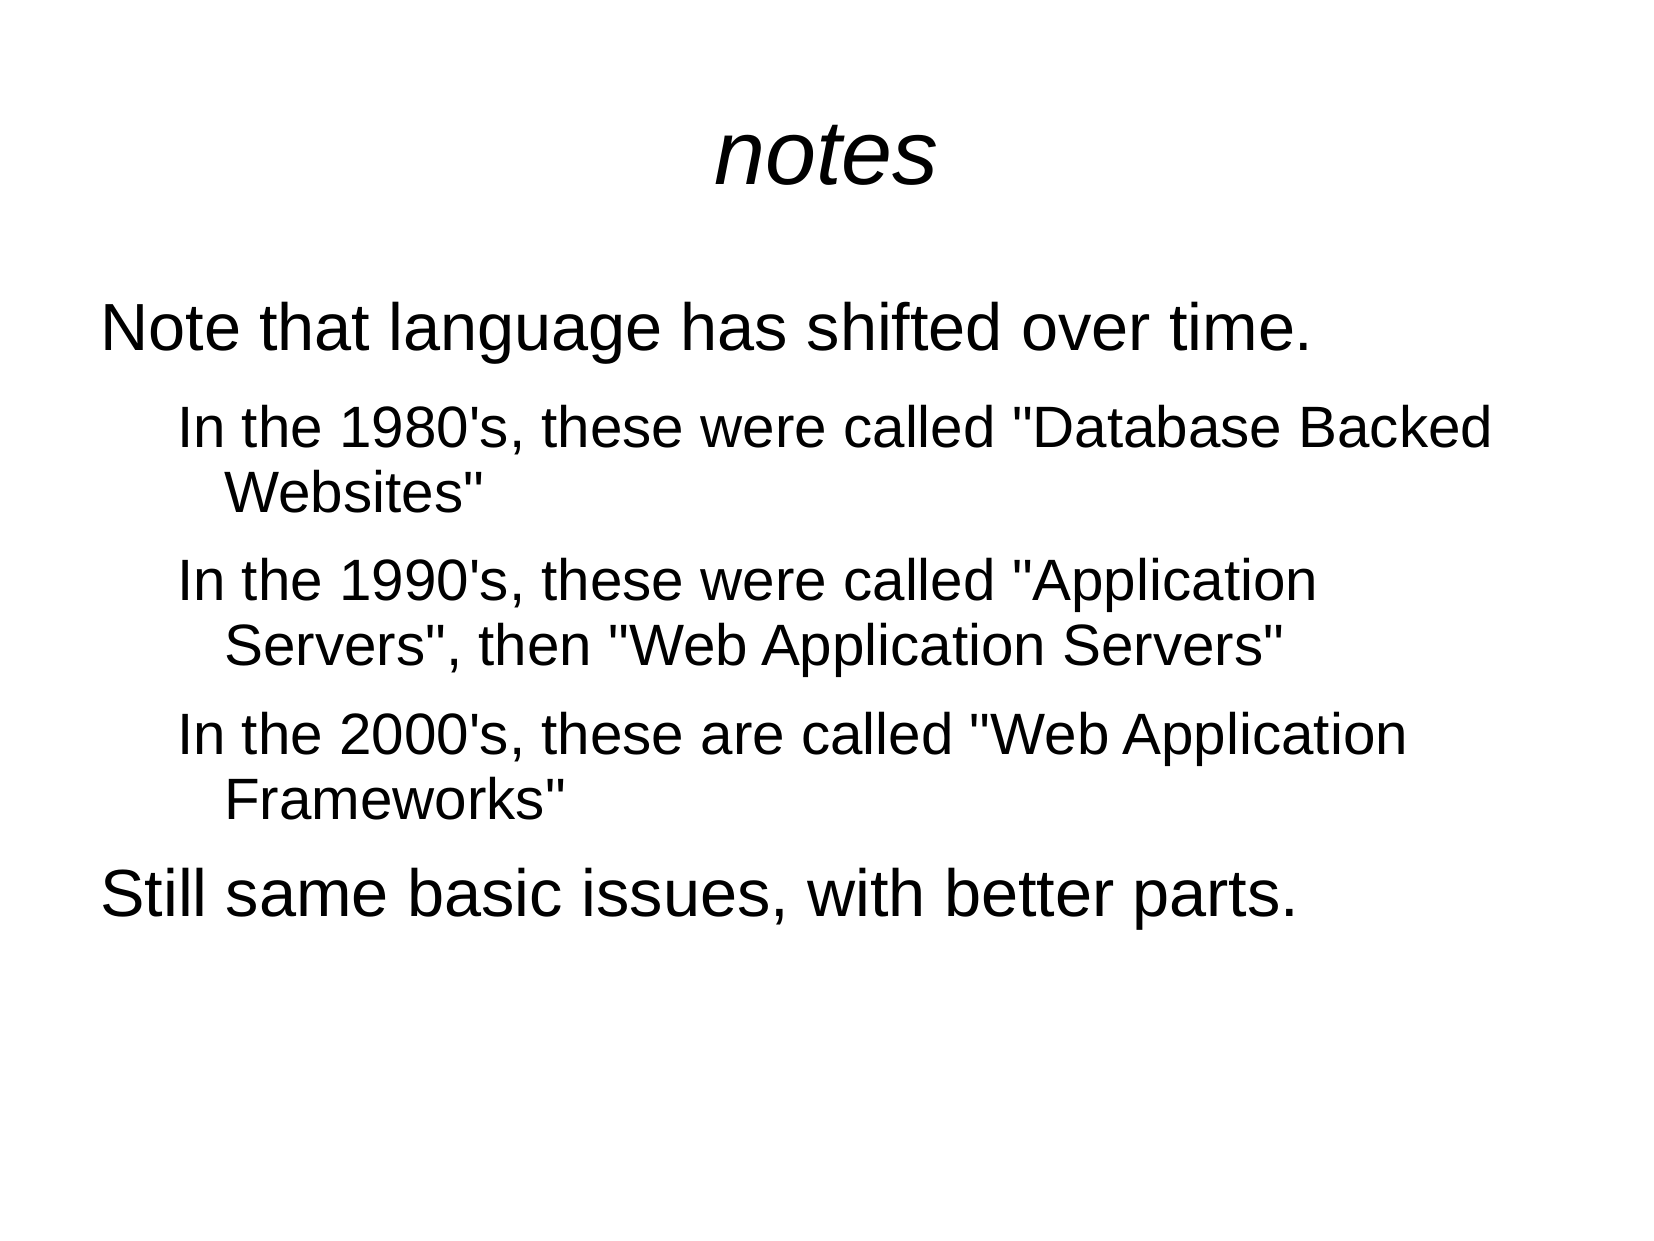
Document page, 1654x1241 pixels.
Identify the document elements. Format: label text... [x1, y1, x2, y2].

list Note that language has shifted over time. In the 1980's, these were called "Database Backed Websites" In the 1990's, these were called "Application Servers", then "Web Application Servers" In the 2000's, these are called "Web Application Frameworks" Still same basic issues, with better parts. [82, 290, 1571, 1109]
title notes [82, 56, 1571, 250]
